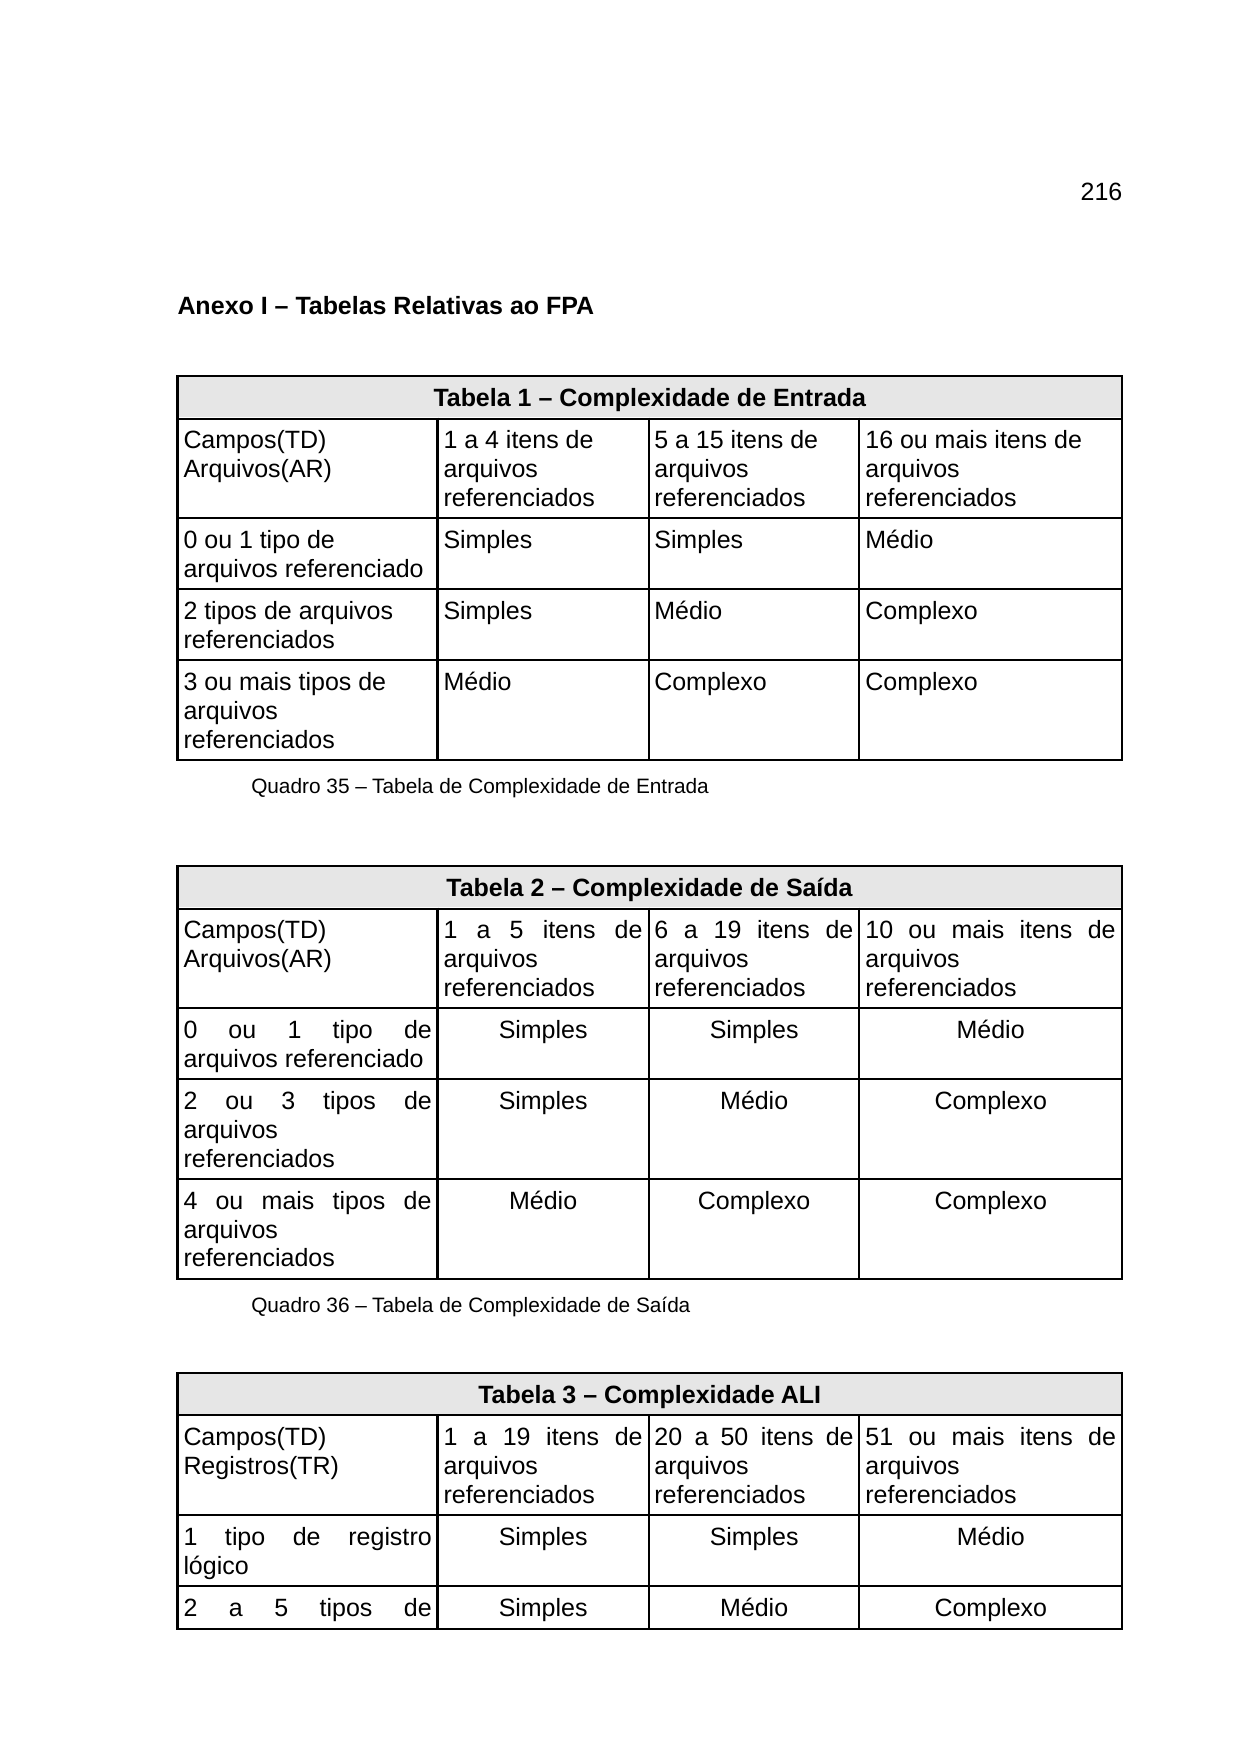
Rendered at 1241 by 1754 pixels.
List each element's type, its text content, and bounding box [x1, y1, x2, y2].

table_cell Complexo [860, 1080, 1121, 1178]
table_cell Campos(TD) Registros(TR) [179, 1416, 436, 1514]
table_cell 0 ou 1 tipo de arquivos referenciado [179, 1009, 436, 1078]
table_cell Complexo [860, 661, 1121, 759]
table_cell 2 a 5 tipos de [179, 1587, 436, 1627]
table_cell Médio [650, 590, 858, 659]
table_cell Simples [439, 590, 648, 659]
table_cell 1 a 19 itens de arquivos referenciados [439, 1416, 648, 1514]
table_cell Complexo [860, 1587, 1121, 1627]
table_cell Simples [439, 1080, 648, 1178]
table_cell 1 a 5 itens de arquivos referenciados [439, 910, 648, 1007]
table_cell 6 a 19 itens de arquivos referenciados [650, 910, 858, 1007]
table_cell Médio [860, 519, 1121, 588]
table_cell 51 ou mais itens de arquivos referenciados [860, 1416, 1121, 1514]
table_cell 0 ou 1 tipo de arquivos referenciado [179, 519, 436, 588]
table_cell Simples [439, 1009, 648, 1078]
table_cell Simples [439, 519, 648, 588]
table_cell Médio [650, 1080, 858, 1178]
table_cell 16 ou mais itens de arquivos referenciados [860, 420, 1121, 517]
table_cell Complexo [860, 1180, 1121, 1278]
table_header Tabela 2 – Complexidade de Saída [179, 867, 1121, 907]
table_cell 1 tipo de registro lógico [179, 1516, 436, 1585]
table_cell Médio [439, 1180, 648, 1278]
table_cell Complexo [860, 590, 1121, 659]
text Quadro 35 – Tabela de Complexidade de Entrada [177, 774, 1122, 798]
table_cell 1 a 4 itens de arquivos referenciados [439, 420, 648, 517]
table_cell Simples [650, 1009, 858, 1078]
table_cell Médio [439, 661, 648, 759]
text Quadro 36 – Tabela de Complexidade de Saída [177, 1292, 1122, 1316]
table_cell Complexo [650, 1180, 858, 1278]
table_cell 20 a 50 itens de arquivos referenciados [650, 1416, 858, 1514]
table_cell 2 ou 3 tipos de arquivos referenciados [179, 1080, 436, 1178]
subtitle Anexo I – Tabelas Relativas ao FPA [177, 291, 1122, 319]
table_cell Simples [439, 1516, 648, 1585]
table_cell Simples [439, 1587, 648, 1627]
table_cell 2 tipos de arquivos referenciados [179, 590, 436, 659]
table_cell Campos(TD) Arquivos(AR) [179, 910, 436, 1007]
table_cell Simples [650, 519, 858, 588]
table_cell Médio [650, 1587, 858, 1627]
table_cell Médio [860, 1516, 1121, 1585]
table_cell Complexo [650, 661, 858, 759]
table_cell 5 a 15 itens de arquivos referenciados [650, 420, 858, 517]
table_cell 4 ou mais tipos de arquivos referenciados [179, 1180, 436, 1278]
table_cell 3 ou mais tipos de arquivos referenciados [179, 661, 436, 759]
table_cell Campos(TD) Arquivos(AR) [179, 420, 436, 517]
table_cell Simples [650, 1516, 858, 1585]
table_header Tabela 3 – Complexidade ALI [179, 1374, 1121, 1414]
table_header Tabela 1 – Complexidade de Entrada [179, 377, 1121, 417]
table_cell Médio [860, 1009, 1121, 1078]
table_cell 10 ou mais itens de arquivos referenciados [860, 910, 1121, 1007]
